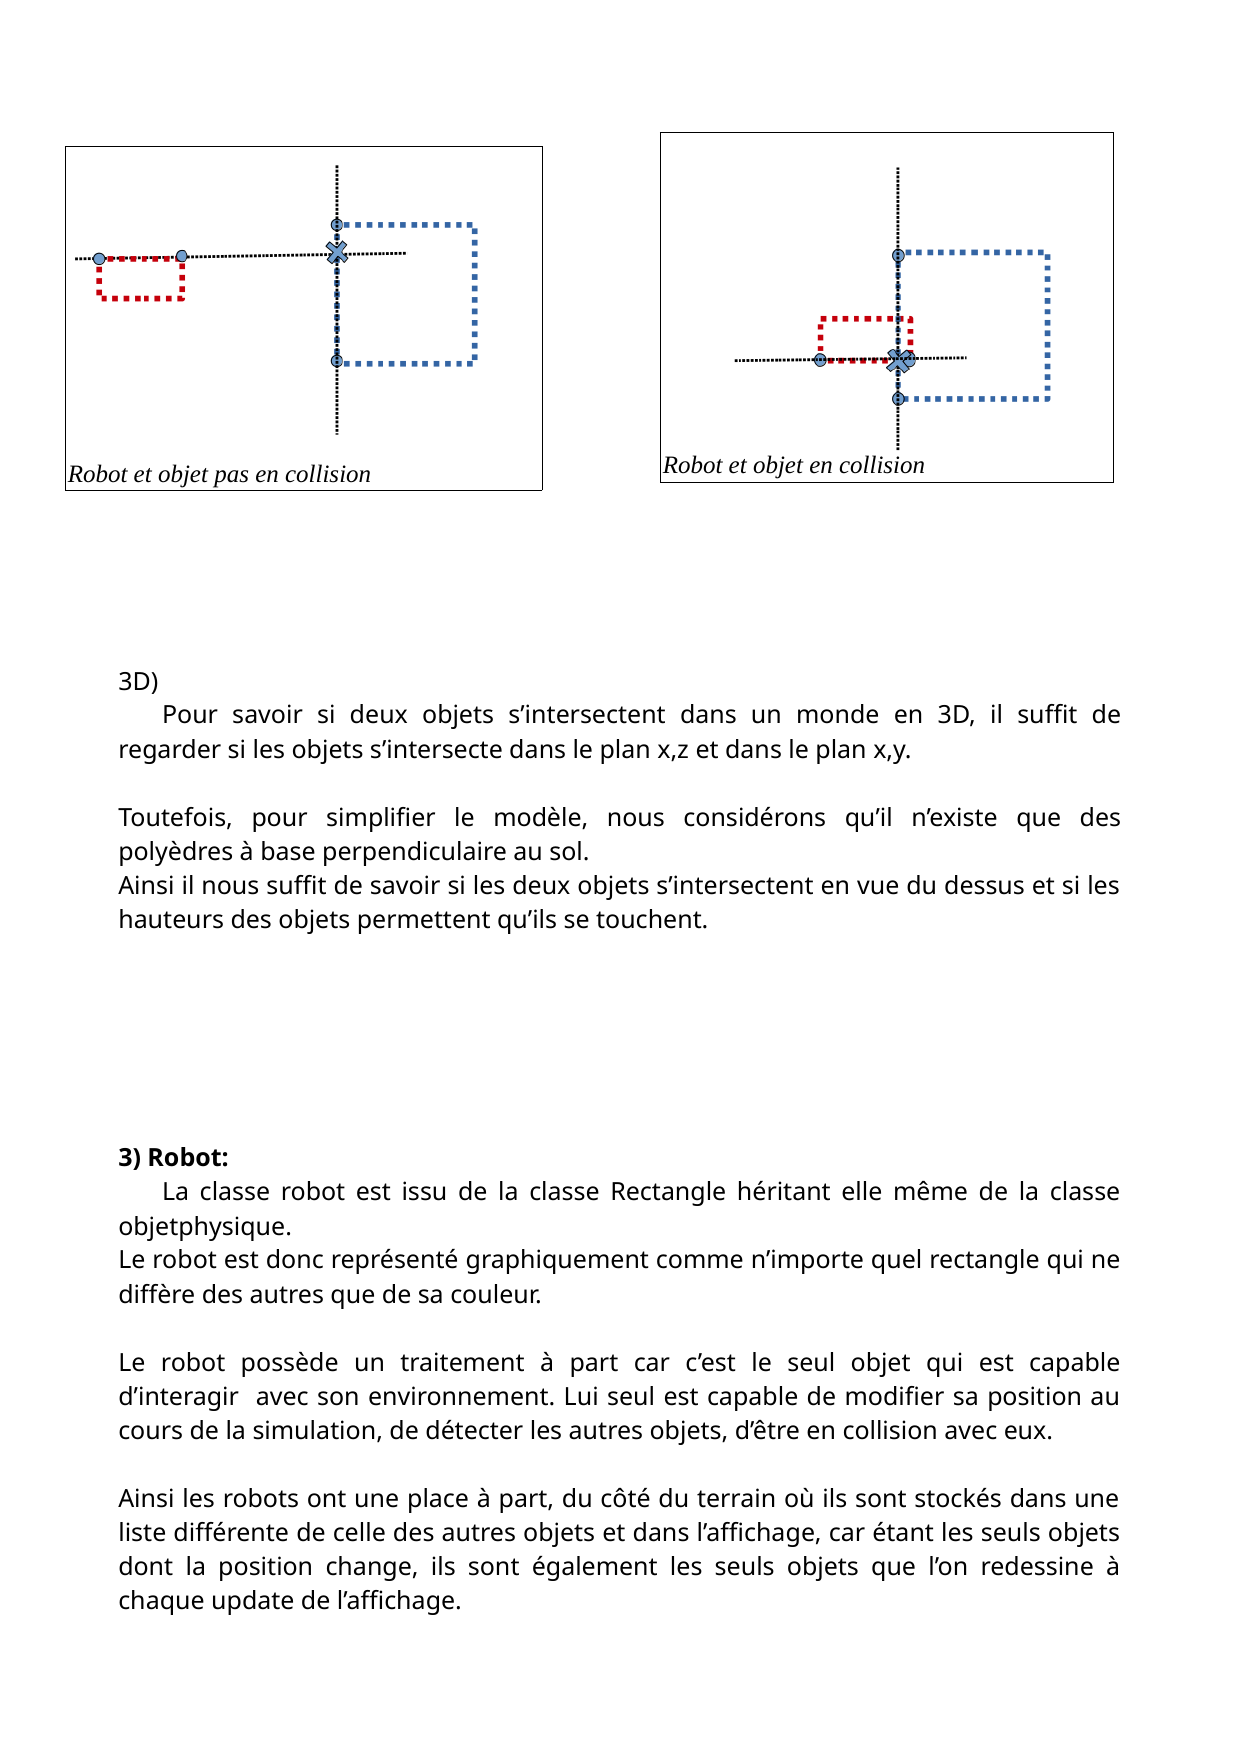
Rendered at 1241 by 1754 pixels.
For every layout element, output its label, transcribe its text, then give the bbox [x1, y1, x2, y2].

text Ainsi les robots ont une place à part, du côté du terrain où ils sont stockés dans une liste différente de celle des autres objets et dans l’affichage, car étant les seuls objets dont la position change, ils sont également les seuls objets que l’on redessine à chaque update de l’affichage. [118, 1481, 1122, 1617]
text La classe robot est issu de la classe Rectangle héritant elle même de la classe objetphysique. [118, 1174, 1122, 1242]
picture [67, 161, 540, 459]
picture [662, 147, 1110, 451]
text Robot et objet pas en collision [68, 459, 539, 487]
text Toutefois, pour simplifier le modèle, nous considérons qu’il n’existe que des polyèdres à base perpendiculaire au sol. [118, 799, 1122, 867]
text Robot et objet en collision [663, 451, 1110, 479]
text 3D) [118, 663, 1122, 697]
text Pour savoir si deux objets s’intersectent dans un monde en 3D, il suffit de regarder si les objets s’intersecte dans le plan x,z et dans le plan x,y. [118, 697, 1122, 765]
text Le robot est donc représenté graphiquement comme n’importe quel rectangle qui ne diffère des autres que de sa couleur. [118, 1242, 1122, 1310]
text Le robot possède un traitement à part car c’est le seul objet qui est capable d’interagir avec son environnement. Lui seul est capable de modifier sa position au cours de la simulation, de détecter les autres objets, d’être en collision avec eux. [118, 1344, 1122, 1447]
text 3) Robot: [118, 1140, 1122, 1174]
text Ainsi il nous suffit de savoir si les deux objets s’intersectent en vue du dessus et si les hauteurs des objets permettent qu’ils se touchent. [118, 867, 1122, 936]
